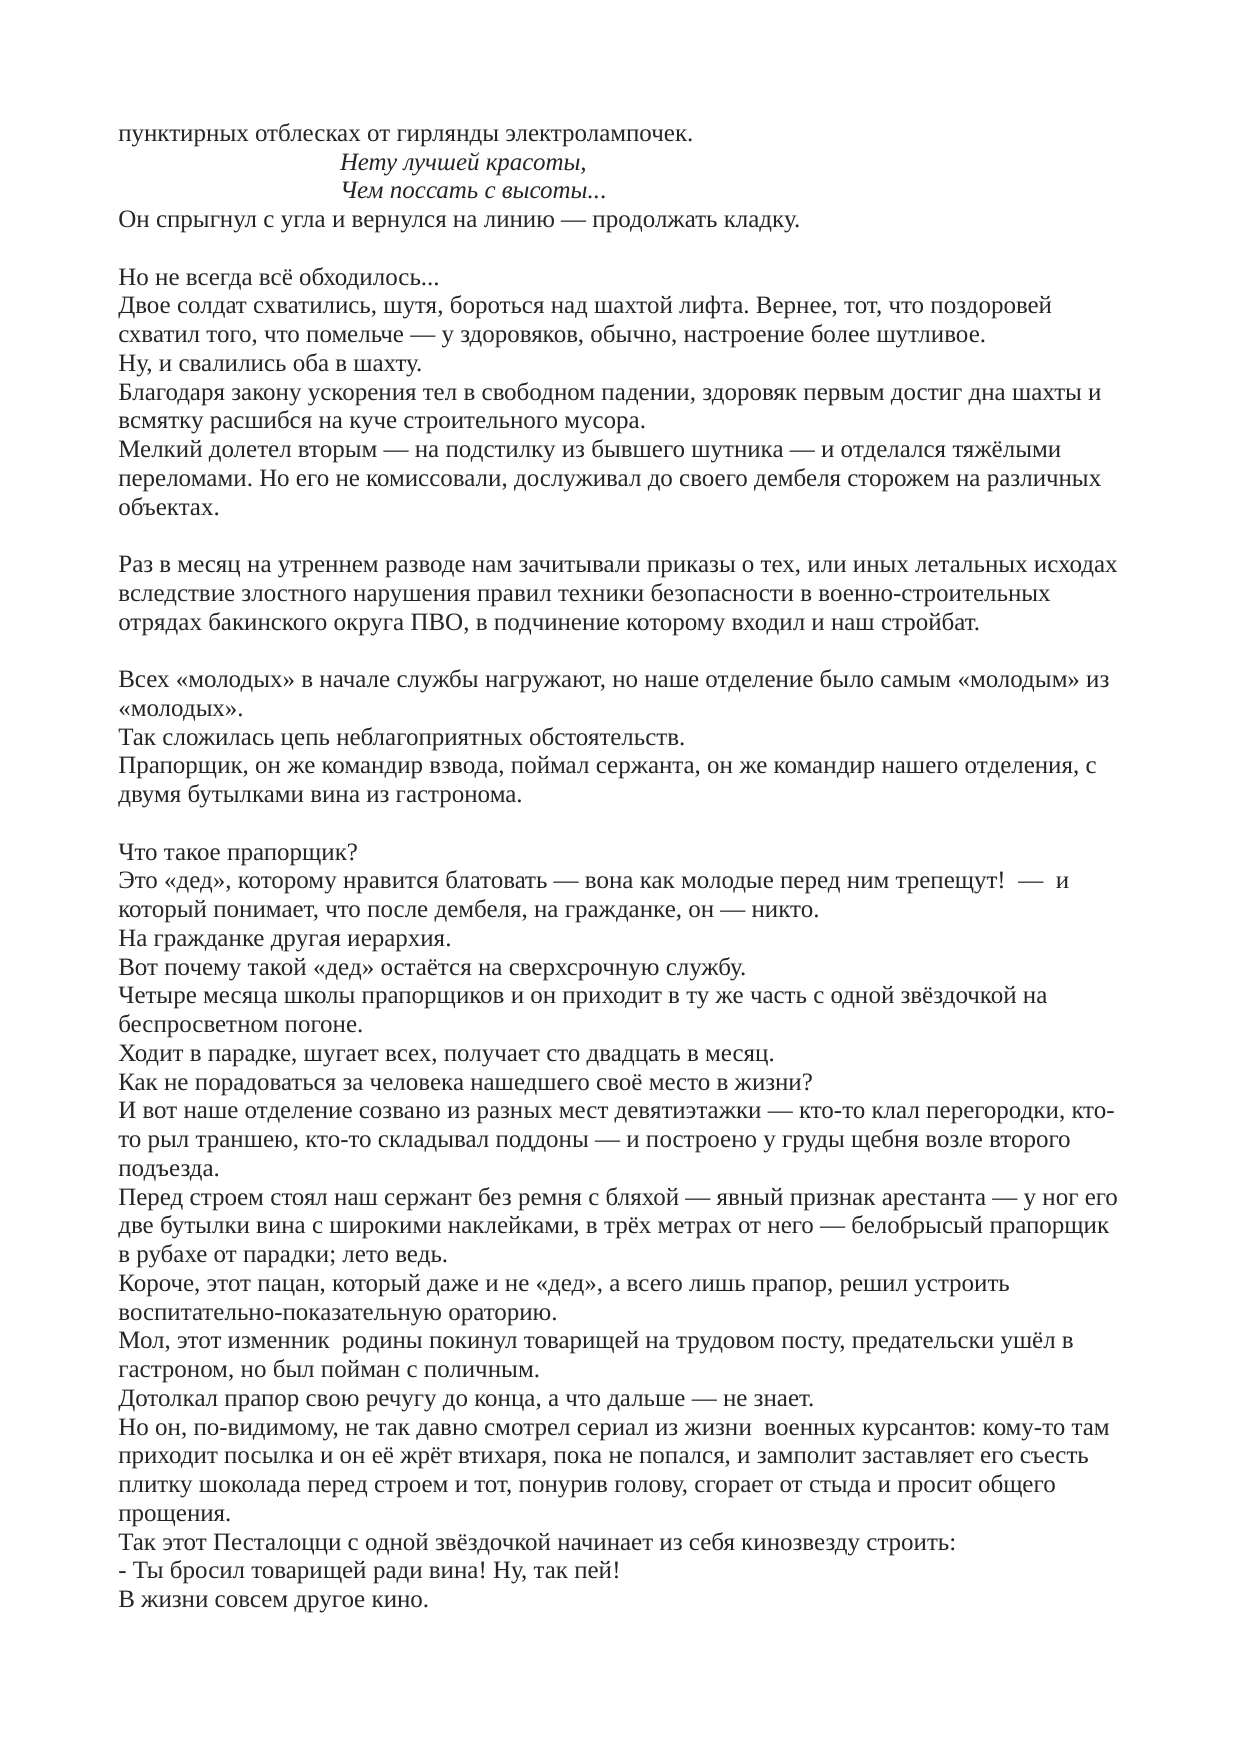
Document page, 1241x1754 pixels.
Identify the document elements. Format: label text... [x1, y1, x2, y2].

text Он спрыгнул с угла и вернулся на линию — продолжать кладку. [118, 204, 1122, 233]
text Четыре месяца школы прапорщиков и он приходит в ту же часть с одной звёздочкой на беспросветном погоне. [118, 981, 1122, 1038]
text Всех «молодых» в начале службы нагружают, но наше отделение было самым «молодым» из «молодых». [118, 664, 1122, 722]
text Благодаря закону ускорения тел в свободном падении, здоровяк первым достиг дна шахты и всмятку расшибся на куче строительного мусора. [118, 377, 1122, 434]
text Нету лучшей красоты, [118, 147, 1122, 176]
text вследствие злостного нарушения правил техники безопасности в военно-строительных отрядах бакинского округа ПВО, в подчинение которому входил и наш стройбат. [118, 578, 1122, 636]
text Вот почему такой «дед» остаётся на сверхсрочную службу. [118, 952, 1122, 981]
text Чем поссать с высоты... [118, 176, 1122, 204]
text Раз в месяц на утреннем разводе нам зачитывали приказы о тех, или иных летальных исходах [118, 549, 1122, 578]
text Прапорщик, он же командир взвода, поймал сержанта, он же командир нашего отделения, с двумя бутылками вина из гастронома. [118, 751, 1122, 808]
text И вот наше отделение созвано из разных мест девятиэтажки — кто-то клал перегородки, кто-то рыл траншею, кто-то складывал поддоны — и построено у груды щебня возле второго подъезда. [118, 1096, 1122, 1182]
text Так сложилась цепь неблагоприятных обстоятельств. [118, 722, 1122, 751]
text Что такое прапорщик? [118, 837, 1122, 866]
text Перед строем стоял наш сержант без ремня с бляхой — явный признак арестанта — у ног его две бутылки вина с широкими наклейками, в трёх метрах от него — белобрысый прапорщик в рубахе от парадки; лето ведь. [118, 1182, 1122, 1268]
text - Ты бросил товарищей ради вина! Ну, так пей! [118, 1556, 1122, 1584]
text Дотолкал прапор свою речугу до конца, а что дальше — не знает. [118, 1383, 1122, 1412]
text Но не всегда всё обходилось... [118, 262, 1122, 291]
text пунктирных отблесках от гирлянды электролампочек. [118, 118, 1122, 147]
text Мол, этот изменник родины покинул товарищей на трудовом посту, предательски ушёл в гастроном, но был пойман с поличным. [118, 1326, 1122, 1383]
text Но он, по-видимому, не так давно смотрел сериал из жизни военных курсантов: кому-то там приходит посылка и он её жрёт втихаря, пока не попался, и замполит заставляет его съесть плитку шоколада перед строем и тот, понурив голову, сгорает от стыда и просит общего прощения. [118, 1412, 1122, 1527]
text Ну, и свалились оба в шахту. [118, 348, 1122, 377]
text Двое солдат схватились, шутя, бороться над шахтой лифта. Вернее, тот, что поздоровей схватил того, что помельче — у здоровяков, обычно, настроение более шутливое. [118, 291, 1122, 348]
text Так этот Песталоцци с одной звёздочкой начинает из себя кинозвезду строить: [118, 1527, 1122, 1556]
text На гражданке другая иерархия. [118, 923, 1122, 952]
text Как не порадоваться за человека нашедшего своё место в жизни? [118, 1067, 1122, 1096]
text Короче, этот пацан, который даже и не «дед», а всего лишь прапор, решил устроить воспитательно-показательную ораторию. [118, 1268, 1122, 1326]
text В жизни совсем другое кино. [118, 1584, 1122, 1613]
text Мелкий долетел вторым — на подстилку из бывшего шутника — и отделался тяжёлыми переломами. Но его не комиссовали, дослуживал до своего дембеля сторожем на различных объектах. [118, 434, 1122, 521]
text Ходит в парадке, шугает всех, получает сто двадцать в месяц. [118, 1038, 1122, 1067]
text Это «дед», которому нравится блатовать — вона как молодые перед ним трепещут! — и который понимает, что после дембеля, на гражданке, он — никто. [118, 866, 1122, 923]
